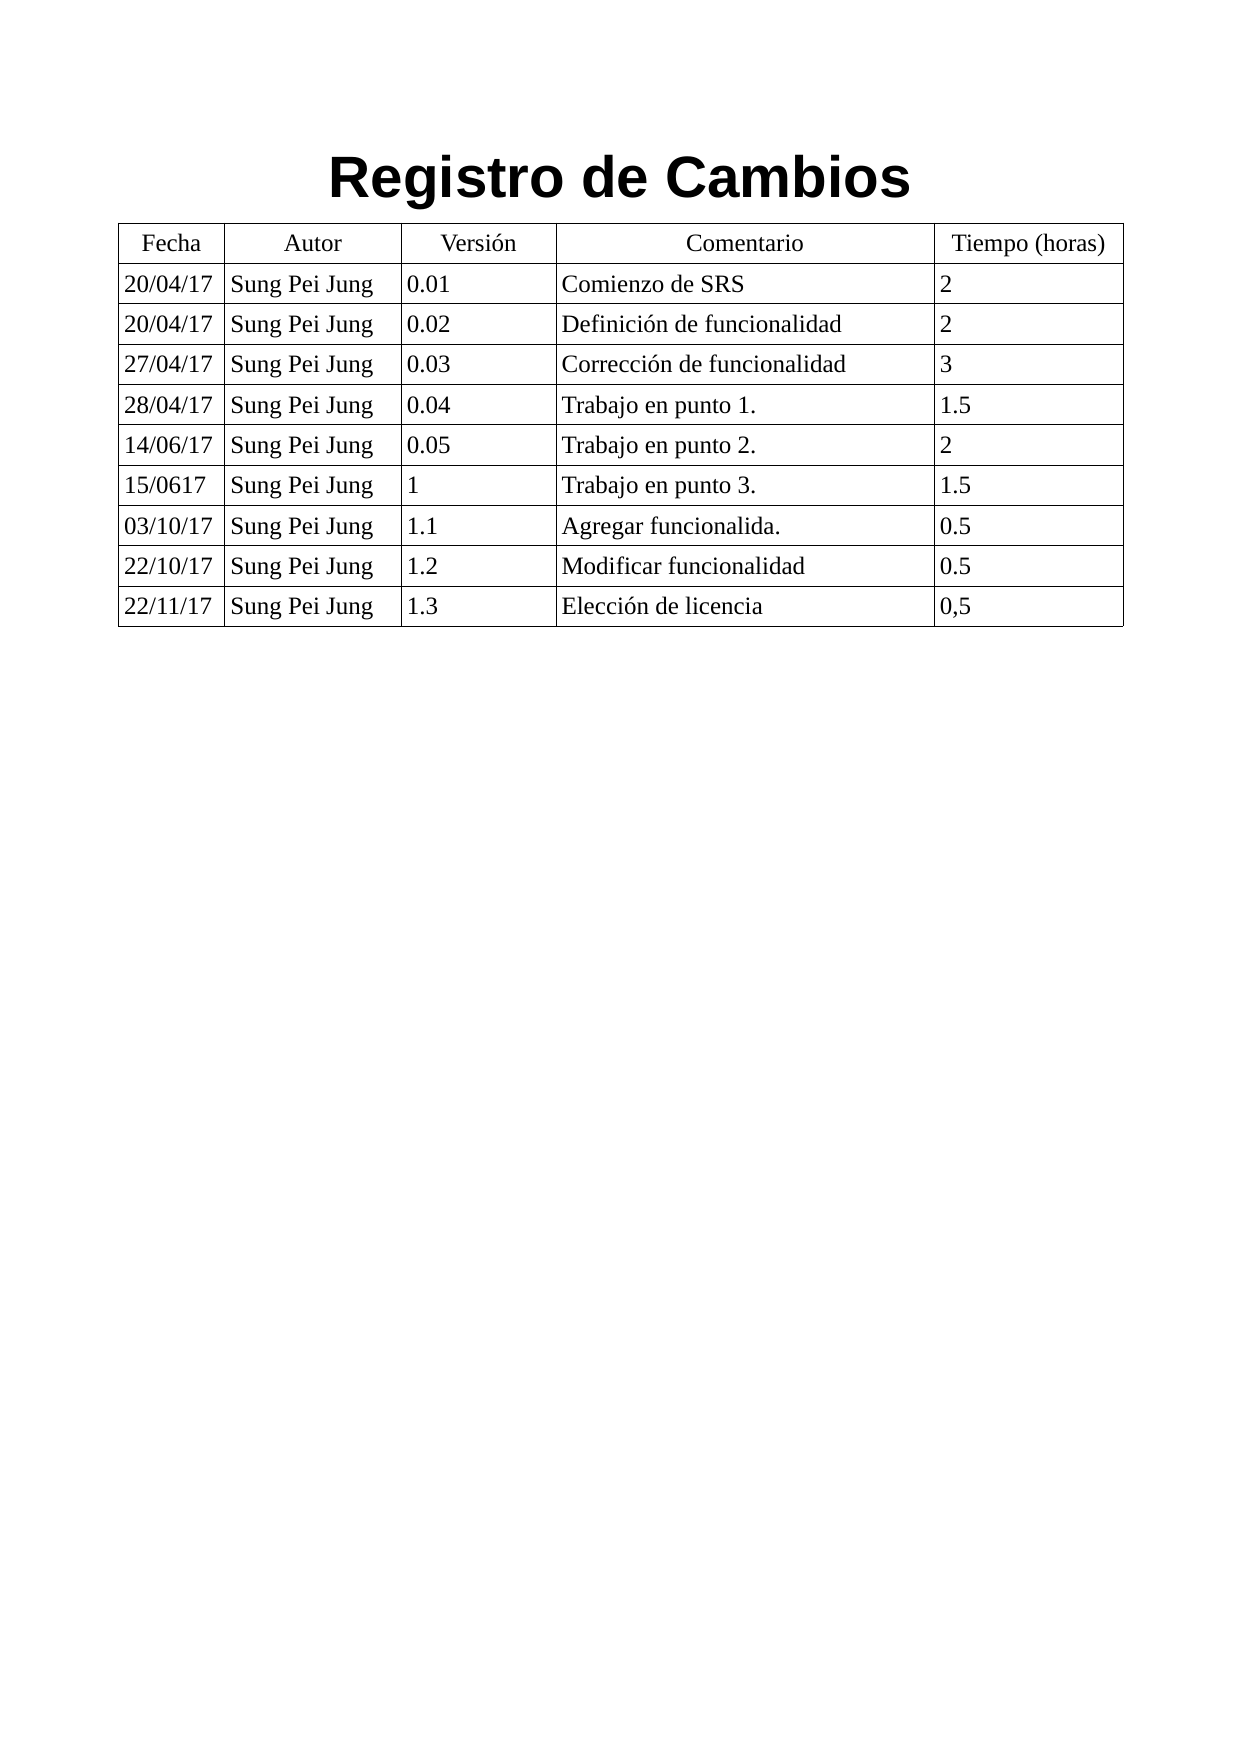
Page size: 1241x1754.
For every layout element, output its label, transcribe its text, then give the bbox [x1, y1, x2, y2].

table_cell 27/04/17 [119, 345, 224, 384]
table_cell 0.05 [402, 425, 556, 464]
table_cell 1 [402, 466, 556, 505]
table_cell Agregar funcionalida. [557, 506, 934, 545]
table_header Versión [402, 224, 556, 263]
table_cell 0.02 [402, 304, 556, 344]
table_cell 2 [935, 425, 1123, 464]
table_cell Sung Pei Jung [225, 466, 401, 505]
table_cell 1.5 [935, 385, 1123, 424]
table_cell Trabajo en punto 3. [557, 466, 934, 505]
table_cell 1.1 [402, 506, 556, 545]
table_cell 22/10/17 [119, 546, 224, 586]
title Registro de Cambios [118, 143, 1122, 210]
table_cell Trabajo en punto 1. [557, 385, 934, 424]
table_header Comentario [557, 224, 934, 263]
table_cell Elección de licencia [557, 587, 934, 626]
table_cell 20/04/17 [119, 304, 224, 344]
table_cell Modificar funcionalidad [557, 546, 934, 586]
table_cell 28/04/17 [119, 385, 224, 424]
table_cell 0.01 [402, 264, 556, 303]
table_cell 2 [935, 264, 1123, 303]
table_header Fecha [119, 224, 224, 263]
table_header Autor [225, 224, 401, 263]
table_header Tiempo (horas) [935, 224, 1123, 263]
table_cell 1.2 [402, 546, 556, 586]
table_cell 22/11/17 [119, 587, 224, 626]
table_cell Sung Pei Jung [225, 425, 401, 464]
table_cell 0.04 [402, 385, 556, 424]
table_cell 20/04/17 [119, 264, 224, 303]
table_cell 1.5 [935, 466, 1123, 505]
table_cell Trabajo en punto 2. [557, 425, 934, 464]
table_cell 0.5 [935, 506, 1123, 545]
table_cell Corrección de funcionalidad [557, 345, 934, 384]
table_cell 0.03 [402, 345, 556, 384]
table_cell Sung Pei Jung [225, 506, 401, 545]
table_cell Sung Pei Jung [225, 345, 401, 384]
table_cell 0.5 [935, 546, 1123, 586]
table_cell Sung Pei Jung [225, 264, 401, 303]
table_cell 3 [935, 345, 1123, 384]
table_cell Sung Pei Jung [225, 385, 401, 424]
table_cell Comienzo de SRS [557, 264, 934, 303]
table_cell 03/10/17 [119, 506, 224, 545]
table_cell 2 [935, 304, 1123, 344]
table_cell Sung Pei Jung [225, 587, 401, 626]
table_cell 1.3 [402, 587, 556, 626]
table_cell 14/06/17 [119, 425, 224, 464]
table_cell Sung Pei Jung [225, 304, 401, 344]
table_cell Definición de funcionalidad [557, 304, 934, 344]
table_cell Sung Pei Jung [225, 546, 401, 586]
table_cell 0,5 [935, 587, 1123, 626]
table_cell 15/0617 [119, 466, 224, 505]
